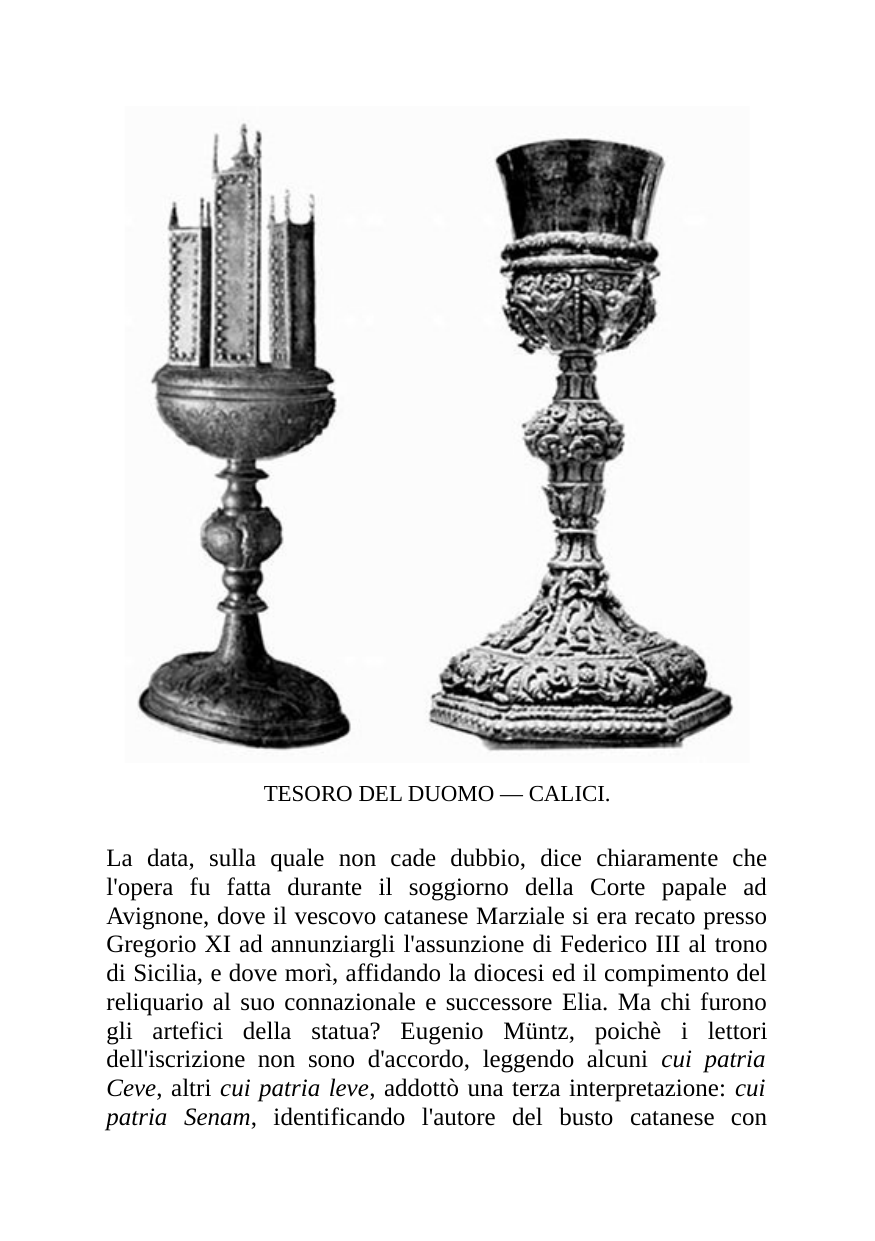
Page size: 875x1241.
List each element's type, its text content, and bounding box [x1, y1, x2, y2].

text La data, sulla quale non cade dubbio, dice chiaramente che l'opera fu fatta durante il soggiorno della Corte papale ad Avignone, dove il vescovo catanese Marziale si era recato presso Gregorio XI ad annunziargli l'assunzione di Federico III al trono di Sicilia, e dove morì, affidando la diocesi ed il compimento del reliquario al suo connazionale e successore Elia. Ma chi furono gli artefici della statua? Eugenio Müntz, poichè i lettori dell'iscrizione non sono d'accordo, leggendo alcuni cui patria Ceve, altri cui patria leve, addottò una terza interpretazione: cui patria Senam, identificando l'autore del busto catanese con [106, 843, 768, 1131]
text TESORO DEL DUOMO ― CALICI. [106, 780, 768, 807]
picture [124, 106, 750, 763]
